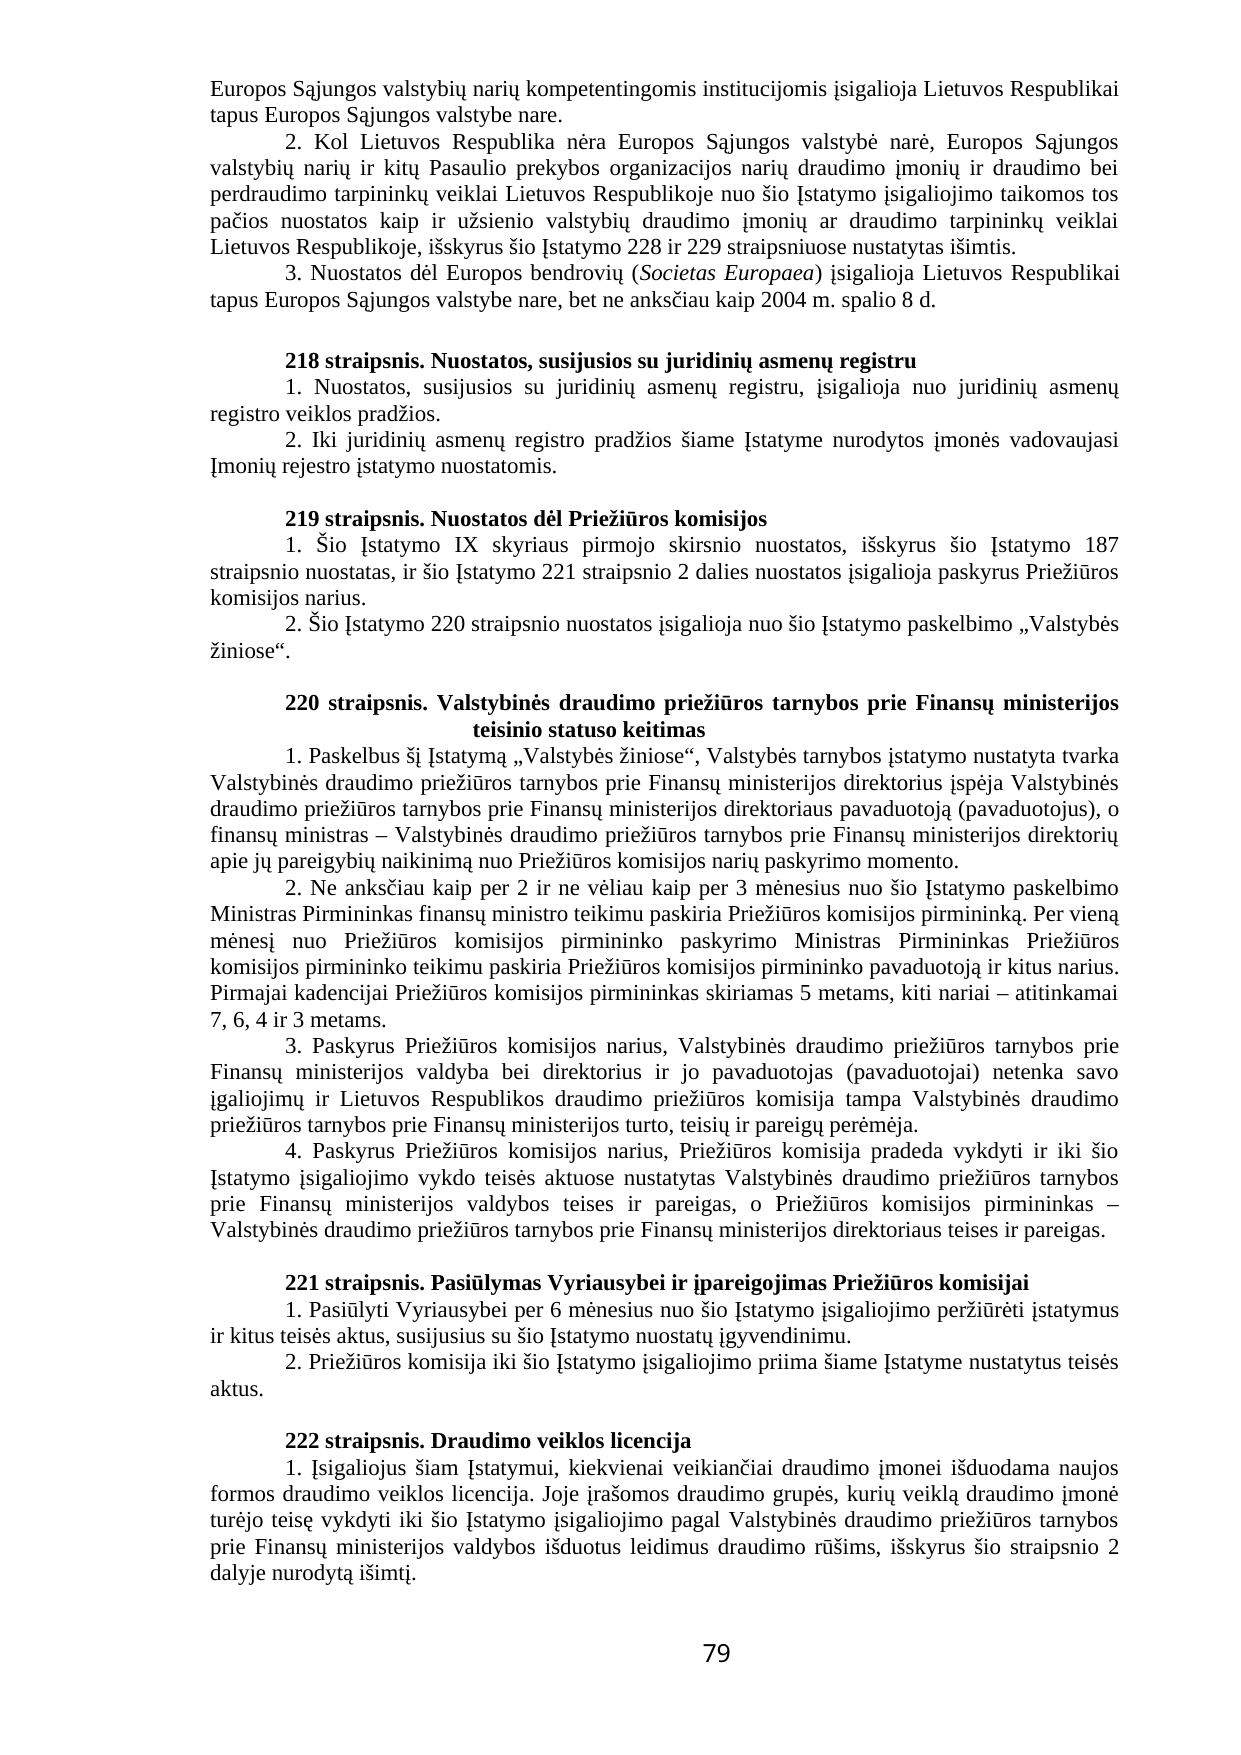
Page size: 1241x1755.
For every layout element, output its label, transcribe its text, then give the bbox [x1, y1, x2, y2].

text 2. Ne anksčiau kaip per 2 ir ne vėliau kaip per 3 mėnesius nuo šio Įstatymo paskelbimo Ministras Pirmininkas finansų ministro teikimu paskiria Priežiūros komisijos pirmininką. Per vieną mėnesį nuo Priežiūros komisijos pirmininko paskyrimo Ministras Pirmininkas Priežiūros komisijos pirmininko teikimu paskiria Priežiūros komisijos pirmininko pavaduotoją ir kitus narius. Pirmajai kadencijai Priežiūros komisijos pirmininkas skiriamas 5 metams, kiti nariai – atitinkamai 7, 6, 4 ir 3 metams. [210, 874, 1120, 1032]
text 221 straipsnis. Pasiūlymas Vyriausybei ir įpareigojimas Priežiūros komisijai [285, 1269, 1120, 1296]
text Europos Sąjungos valstybių narių kompetentingomis institucijomis įsigalioja Lietuvos Respublikai tapus Europos Sąjungos valstybe nare. [210, 75, 1120, 128]
text 3. Paskyrus Priežiūros komisijos narius, Valstybinės draudimo priežiūros tarnybos prie Finansų ministerijos valdyba bei direktorius ir jo pavaduotojas (pavaduotojai) netenka savo įgaliojimų ir Lietuvos Respublikos draudimo priežiūros komisija tampa Valstybinės draudimo priežiūros tarnybos prie Finansų ministerijos turto, teisių ir pareigų perėmėja. [210, 1032, 1120, 1137]
text 3. Nuostatos dėl Europos bendrovių (Societas Europaea) įsigalioja Lietuvos Respublikai tapus Europos Sąjungos valstybe nare, bet ne anksčiau kaip 2004 m. spalio 8 d. [210, 259, 1120, 312]
text 1. Šio Įstatymo IX skyriaus pirmojo skirsnio nuostatos, išskyrus šio Įstatymo 187 straipsnio nuostatas, ir šio Įstatymo 221 straipsnio 2 dalies nuostatos įsigalioja paskyrus Priežiūros komisijos narius. [210, 531, 1120, 610]
text 1. Pasiūlyti Vyriausybei per 6 mėnesius nuo šio Įstatymo įsigaliojimo peržiūrėti įstatymus ir kitus teisės aktus, susijusius su šio Įstatymo nuostatų įgyvendinimu. [210, 1296, 1120, 1348]
text 2. Kol Lietuvos Respublika nėra Europos Sąjungos valstybė narė, Europos Sąjungos valstybių narių ir kitų Pasaulio prekybos organizacijos narių draudimo įmonių ir draudimo bei perdraudimo tarpininkų veiklai Lietuvos Respublikoje nuo šio Įstatymo įsigaliojimo taikomos tos pačios nuostatos kaip ir užsienio valstybių draudimo įmonių ar draudimo tarpininkų veiklai Lietuvos Respublikoje, išskyrus šio Įstatymo 228 ir 229 straipsniuose nustatytas išimtis. [210, 128, 1120, 259]
text 1. Įsigaliojus šiam Įstatymui, kiekvienai veikiančiai draudimo įmonei išduodama naujos formos draudimo veiklos licencija. Joje įrašomos draudimo grupės, kurių veiklą draudimo įmonė turėjo teisę vykdyti iki šio Įstatymo įsigaliojimo pagal Valstybinės draudimo priežiūros tarnybos prie Finansų ministerijos valdybos išduotus leidimus draudimo rūšims, išskyrus šio straipsnio 2 dalyje nurodytą išimtį. [210, 1454, 1120, 1586]
text 1. Nuostatos, susijusios su juridinių asmenų registru, įsigalioja nuo juridinių asmenų registro veiklos pradžios. [210, 373, 1120, 426]
text 4. Paskyrus Priežiūros komisijos narius, Priežiūros komisija pradeda vykdyti ir iki šio Įstatymo įsigaliojimo vykdo teisės aktuose nustatytas Valstybinės draudimo priežiūros tarnybos prie Finansų ministerijos valdybos teises ir pareigas, o Priežiūros komisijos pirmininkas – Valstybinės draudimo priežiūros tarnybos prie Finansų ministerijos direktoriaus teises ir pareigas. [210, 1137, 1120, 1243]
text 219 straipsnis. Nuostatos dėl Priežiūros komisijos [210, 505, 1120, 531]
text 2. Priežiūros komisija iki šio Įstatymo įsigaliojimo priima šiame Įstatyme nustatytus teisės aktus. [210, 1348, 1120, 1401]
text 2. Šio Įstatymo 220 straipsnio nuostatos įsigalioja nuo šio Įstatymo paskelbimo „Valstybės žiniose“. [210, 610, 1120, 663]
text 220 straipsnis. Valstybinės draudimo priežiūros tarnybos prie Finansų ministerijos teisinio statuso keitimas [285, 689, 1120, 742]
text 222 straipsnis. Draudimo veiklos licencija [210, 1427, 1120, 1454]
text 1. Paskelbus šį Įstatymą „Valstybės žiniose“, Valstybės tarnybos įstatymo nustatyta tvarka Valstybinės draudimo priežiūros tarnybos prie Finansų ministerijos direktorius įspėja Valstybinės draudimo priežiūros tarnybos prie Finansų ministerijos direktoriaus pavaduotoją (pavaduotojus), o finansų ministras – Valstybinės draudimo priežiūros tarnybos prie Finansų ministerijos direktorių apie jų pareigybių naikinimą nuo Priežiūros komisijos narių paskyrimo momento. [210, 742, 1120, 874]
text 218 straipsnis. Nuostatos, susijusios su juridinių asmenų registru [210, 347, 1120, 373]
text 2. Iki juridinių asmenų registro pradžios šiame Įstatyme nurodytos įmonės vadovaujasi Įmonių rejestro įstatymo nuostatomis. [210, 426, 1120, 479]
